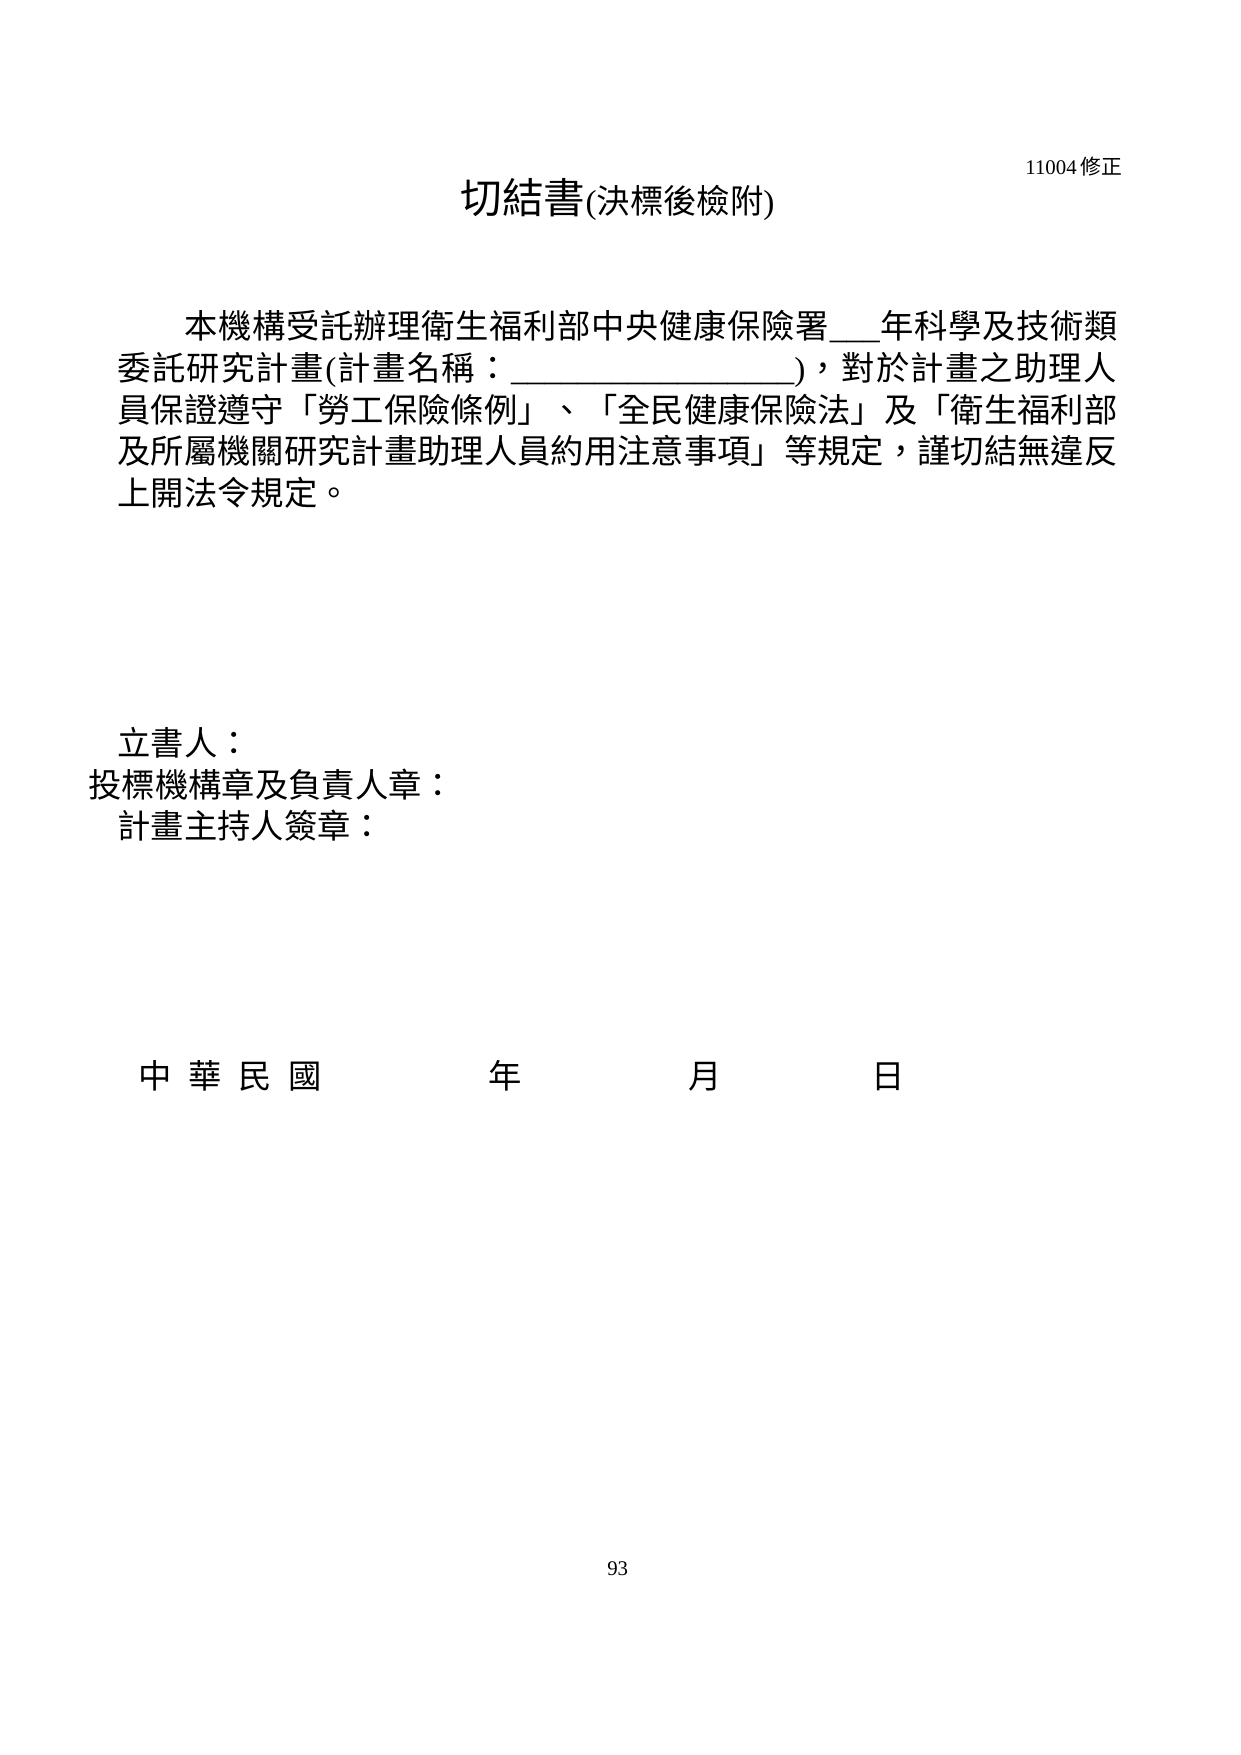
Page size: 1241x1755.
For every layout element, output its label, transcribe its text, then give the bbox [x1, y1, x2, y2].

text 投標機構章及負責人章： [55, 764, 1117, 806]
text 本機構受託辦理衛生福利部中央健康保險署___年科學及技術類委託研究計畫(計畫名稱：_________________)，對於計畫之助理人員保證遵守「勞工保險條例」、「全民健康保險法」及「衛生福利部及所屬機關研究計畫助理人員約用注意事項」等規定，謹切結無違反上開法令規定。 [117, 306, 1117, 514]
text 中 華 民 國 年 月 日 [0, 1056, 1117, 1097]
text 立書人： [117, 722, 1117, 764]
text 計畫主持人簽章： [117, 806, 1117, 847]
text 切結書(決標後檢附) [117, 181, 1117, 222]
